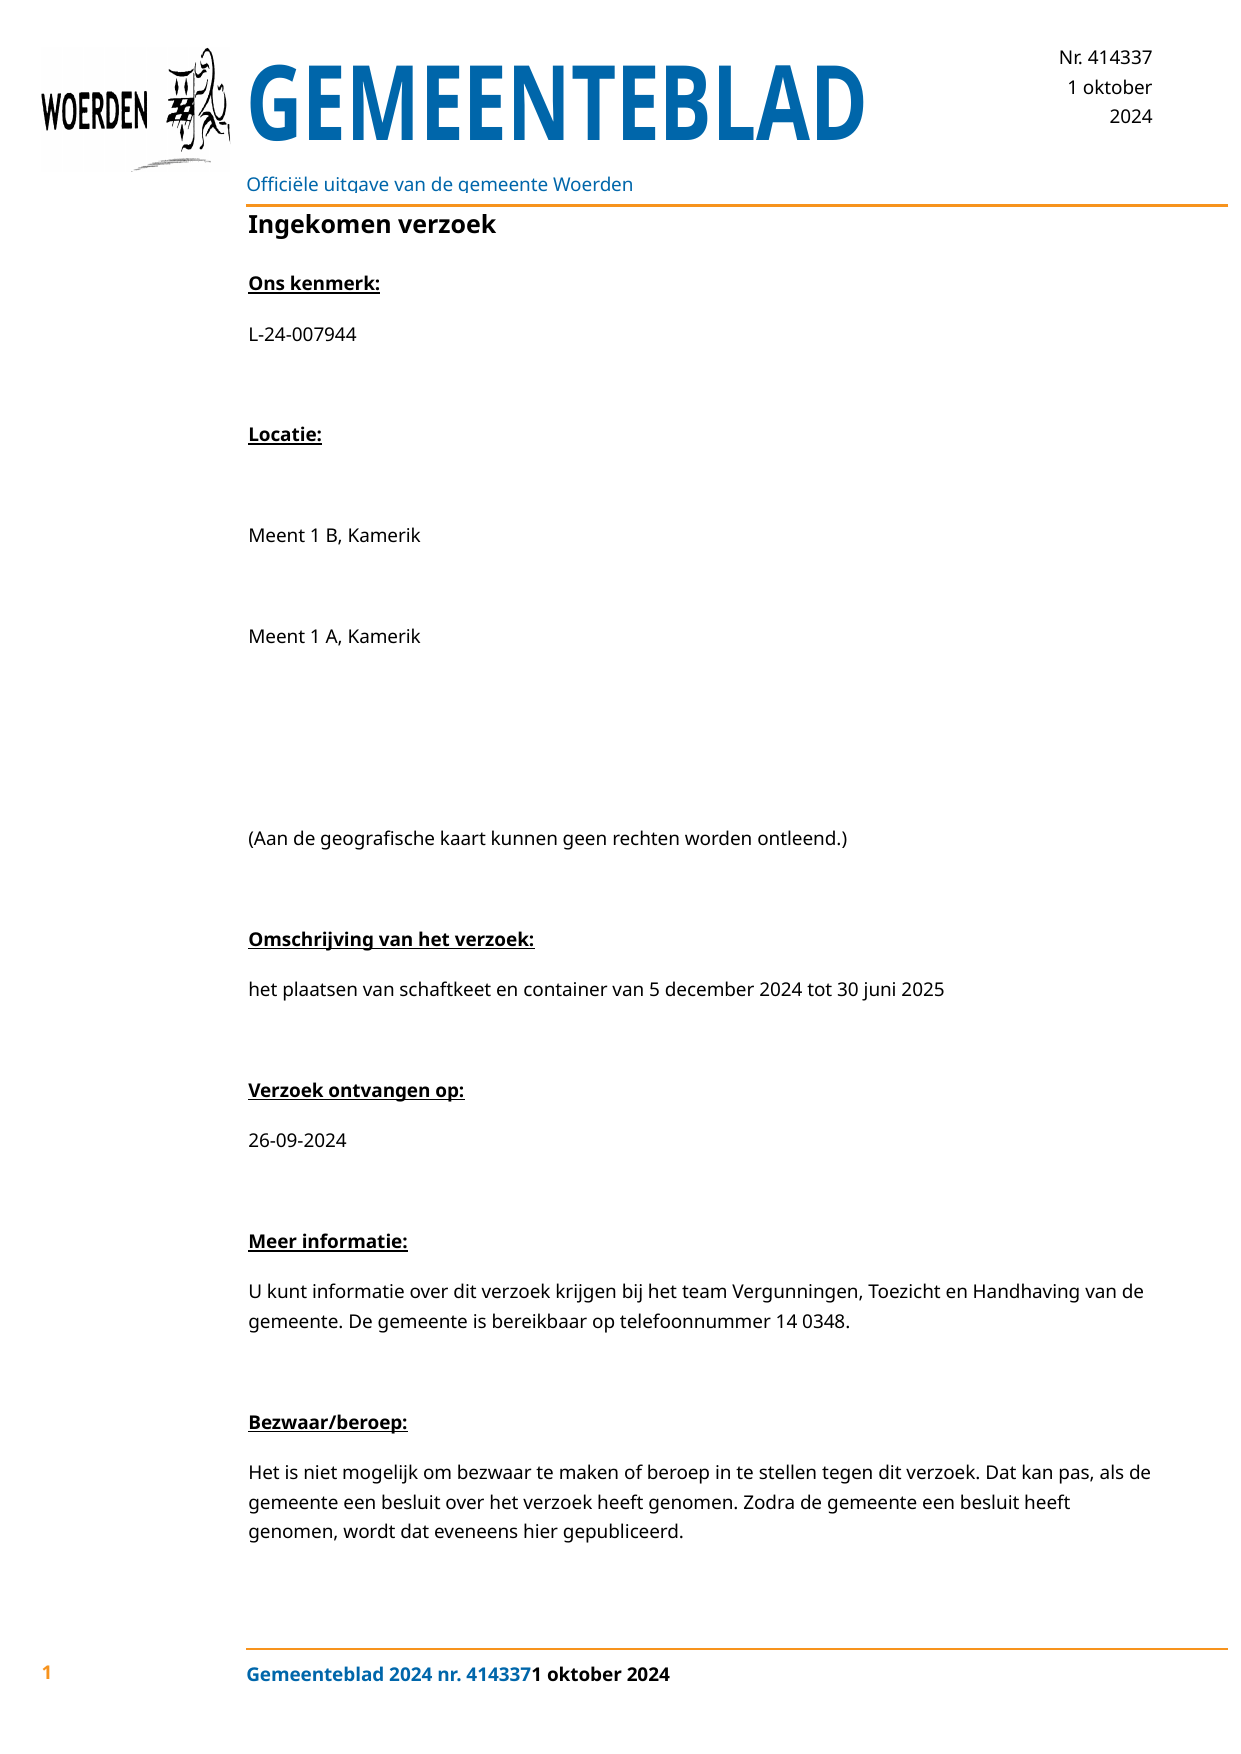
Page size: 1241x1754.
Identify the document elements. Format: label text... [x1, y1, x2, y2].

text Ons kenmerk: [248, 270, 1152, 296]
text 26-09-2024 [248, 1127, 1152, 1153]
text Ingekomen verzoek [248, 207, 1152, 241]
text L-24-007944 [248, 321, 1152, 346]
text Omschrijving van het verzoek: [248, 926, 1152, 951]
picture [41, 47, 231, 172]
text Meer informatie: [248, 1228, 1152, 1254]
text Verzoek ontvangen op: [248, 1077, 1152, 1103]
text Meent 1 A, Kamerik [248, 623, 1152, 649]
text (Aan de geografische kaart kunnen geen rechten worden ontleend.) [248, 825, 1152, 851]
text Meent 1 B, Kamerik [248, 522, 1152, 548]
text U kunt informatie over dit verzoek krijgen bij het team Vergunningen, Toezicht en Handhaving van de gemeente. De gemeente is bereikbaar op telefoonnummer 14 0348. [248, 1279, 1152, 1334]
text het plaatsen van schaftkeet en container van 5 december 2024 tot 30 juni 2025 [248, 976, 1152, 1002]
text Bezwaar/beroep: [248, 1409, 1152, 1435]
text Het is niet mogelijk om bezwaar te maken of beroep in te stellen tegen dit verzoek. Dat kan pas, als de gemeente een besluit over het verzoek heeft genomen. Zodra de gemeente een besluit heeft genomen, wordt dat eveneens hier gepubliceerd. [248, 1459, 1152, 1544]
text Locatie: [248, 422, 1152, 447]
